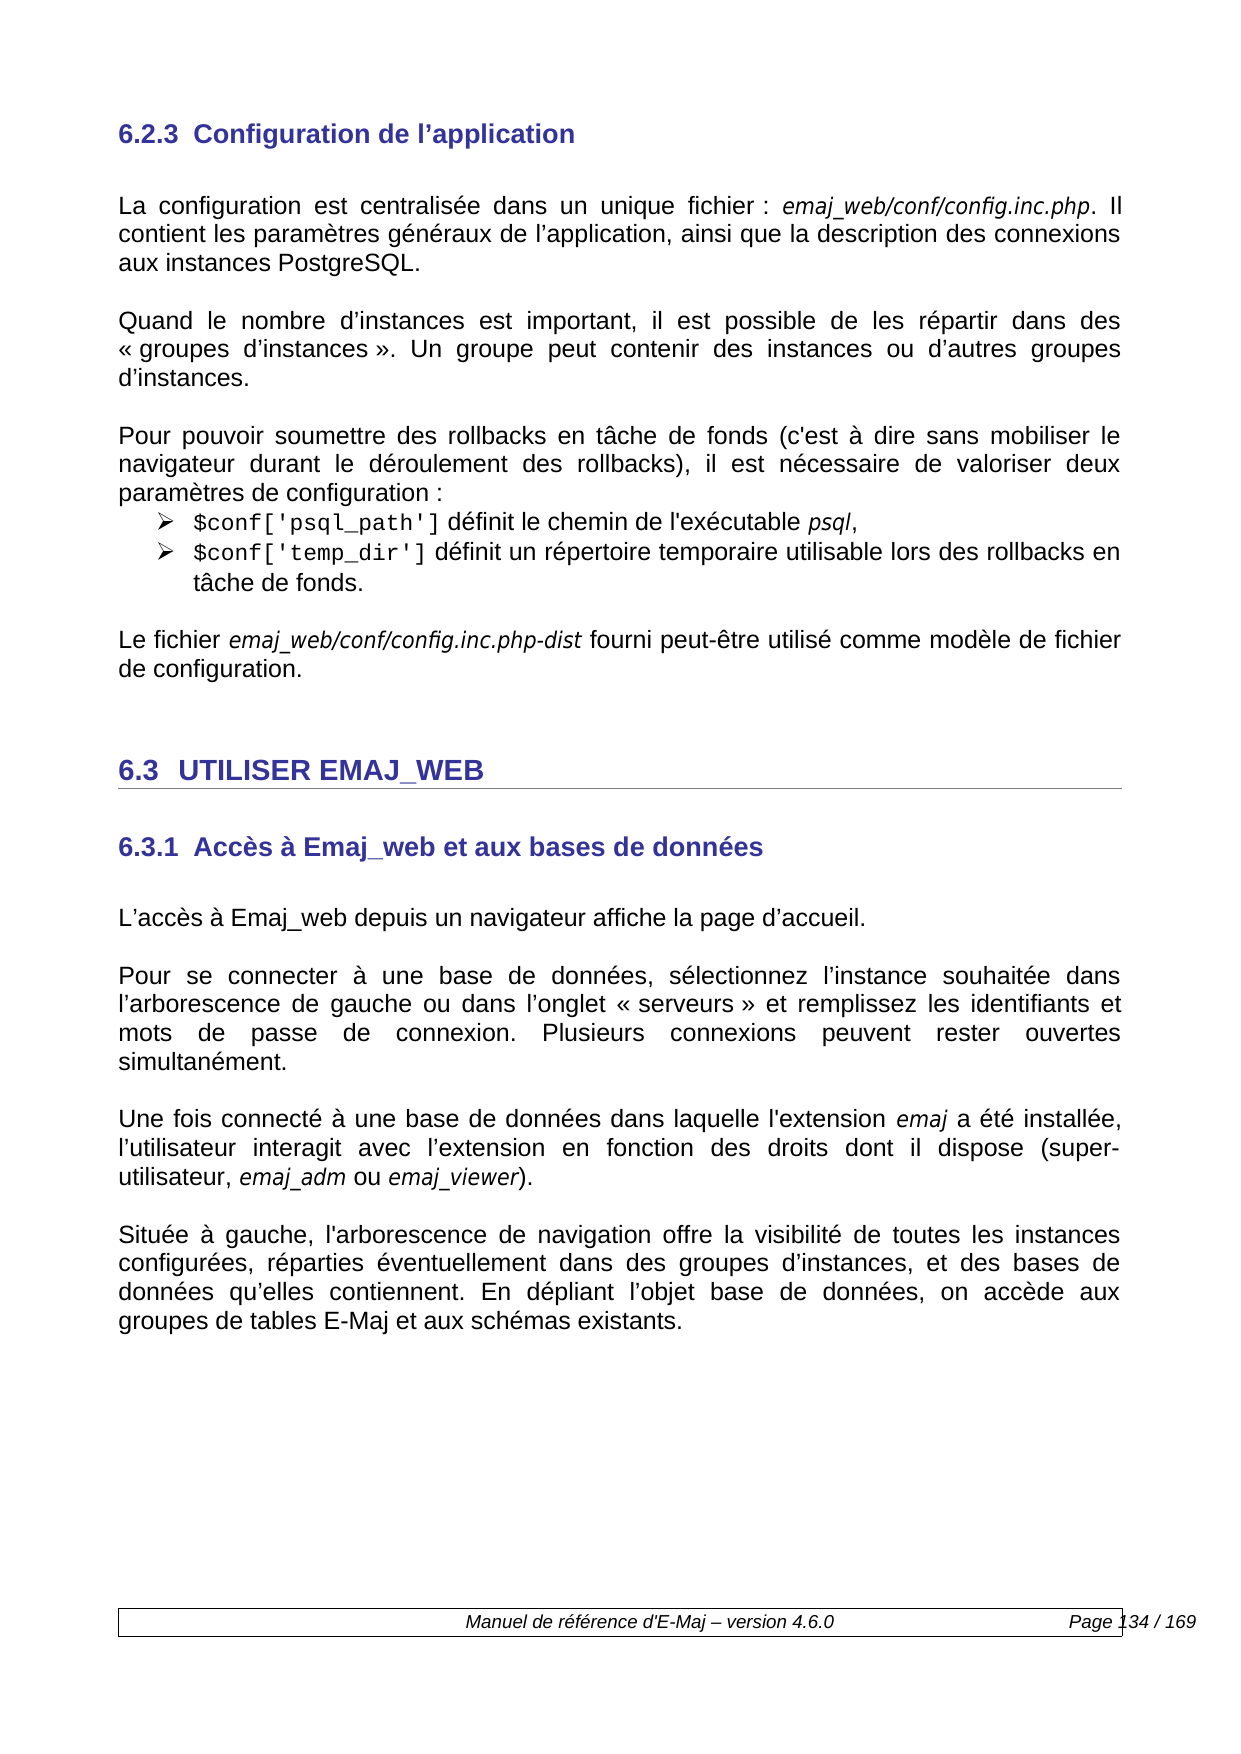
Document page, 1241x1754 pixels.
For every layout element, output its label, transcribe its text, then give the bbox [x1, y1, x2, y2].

list $conf['temp_dir'] définit un répertoire temporaire utilisable lors des rollbacks en tâche de fonds. [156, 537, 1122, 596]
text Une fois connecté à une base de données dans laquelle l'extension emaj a été installée, l’utilisateur interagit avec l’extension en fonction des droits dont il dispose (super-utilisateur, emaj_adm ou emaj_viewer). [118, 1104, 1122, 1191]
text L’accès à Emaj_web depuis un navigateur affiche la page d’accueil. [118, 903, 1122, 932]
text Pour se connecter à une base de données, sélectionnez l’instance souhaitée dans l’arborescence de gauche ou dans l’onglet « serveurs » et remplissez les identifiants et mots de passe de connexion. Plusieurs connexions peuvent rester ouvertes simultanément. [118, 961, 1122, 1076]
text Quand le nombre d’instances est important, il est possible de les répartir dans des « groupes d’instances ». Un groupe peut contenir des instances ou d’autres groupes d’instances. [118, 306, 1122, 392]
subtitle Configuration de l’application [118, 118, 1122, 149]
list Le fichier emaj_web/conf/config.inc.php-dist fourni peut-être utilisé comme modèle de fichier de configuration. [118, 625, 1122, 683]
list $conf['psql_path'] définit le chemin de l'exécutable psql, [156, 507, 1122, 537]
text Située à gauche, l'arborescence de navigation offre la visibilité de toutes les instances configurées, réparties éventuellement dans des groupes d’instances, et des bases de données qu’elles contiennent. En dépliant l’objet base de données, on accède aux groupes de tables E-Maj et aux schémas existants. [118, 1219, 1122, 1334]
text La configuration est centralisée dans un unique fichier : emaj_web/conf/config.inc.php. Il contient les paramètres généraux de l’application, ainsi que la description des connexions aux instances PostgreSQL. [118, 191, 1122, 277]
subtitle Utiliser Emaj_web [118, 753, 1122, 788]
text Pour pouvoir soumettre des rollbacks en tâche de fonds (c'est à dire sans mobiliser le navigateur durant le déroulement des rollbacks), il est nécessaire de valoriser deux paramètres de configuration : [118, 421, 1122, 507]
subtitle Accès à Emaj_web et aux bases de données [118, 831, 1122, 862]
